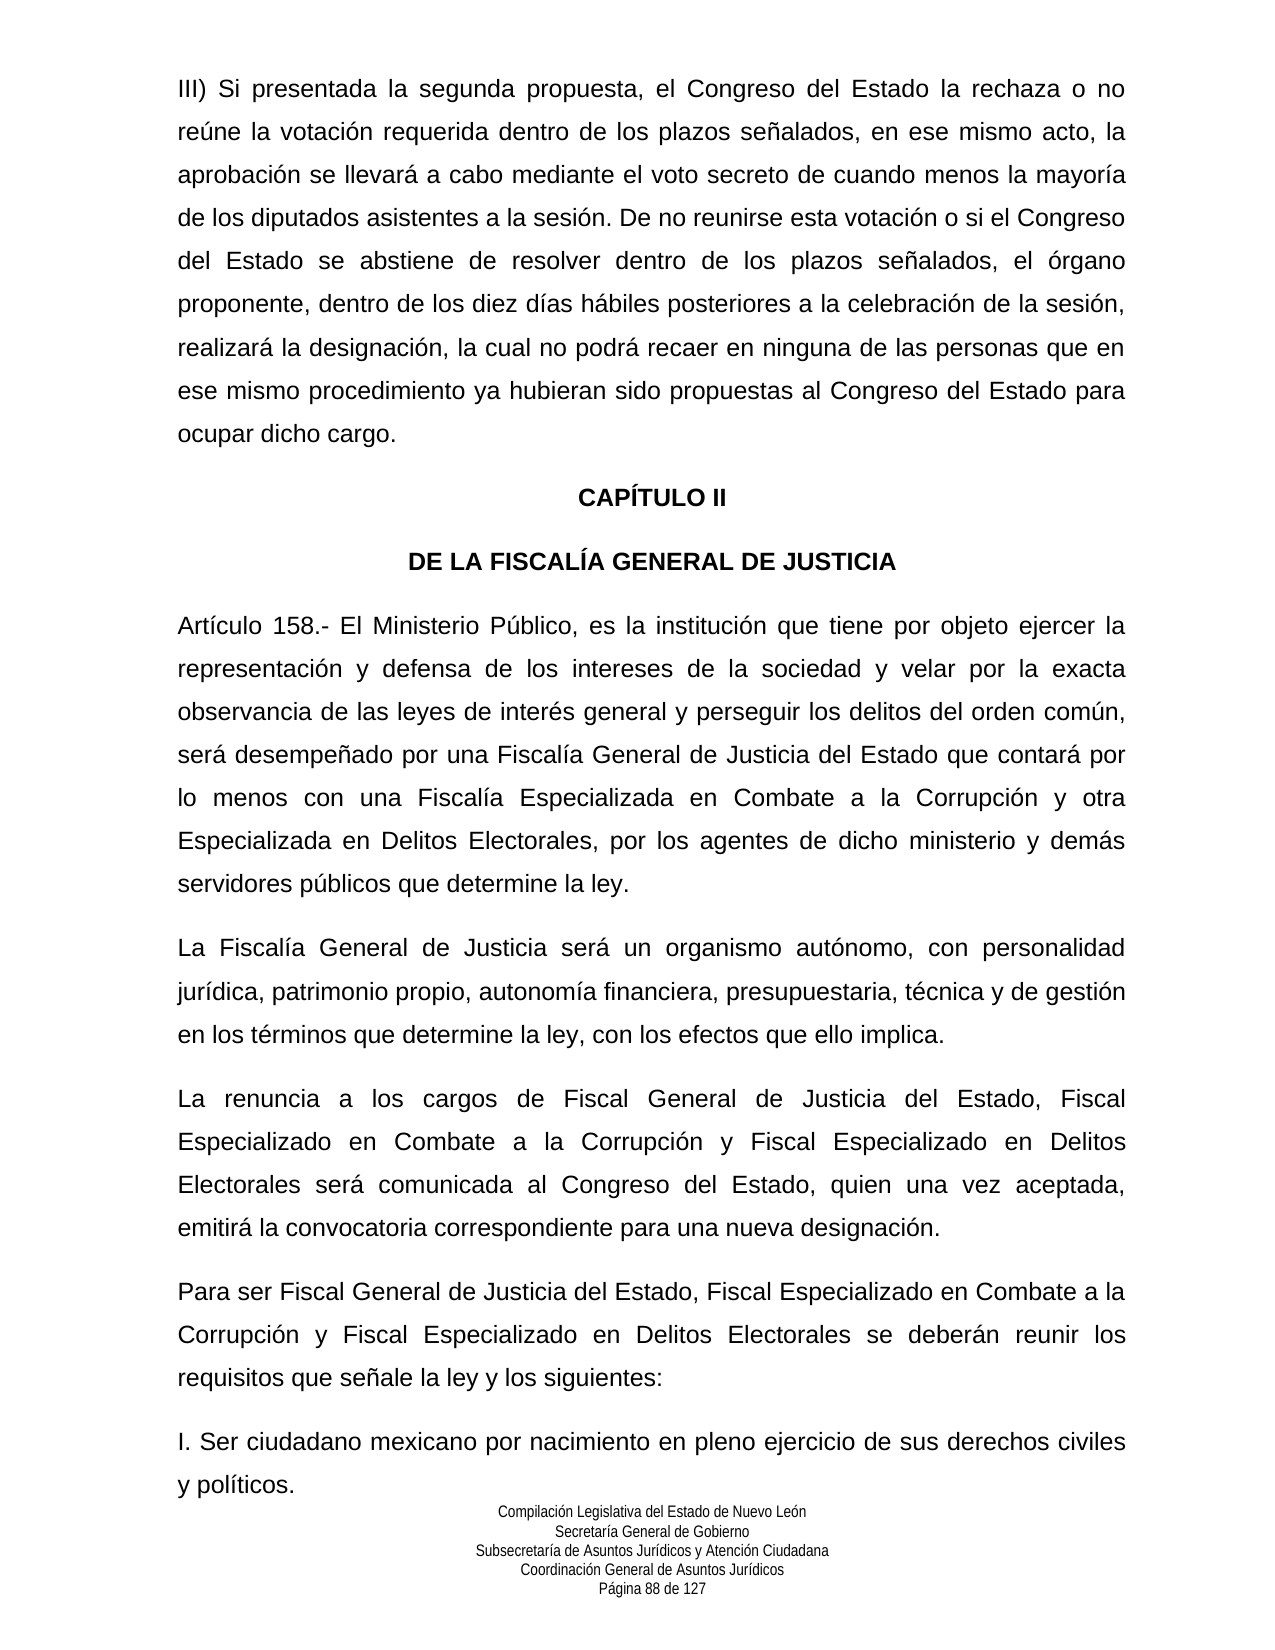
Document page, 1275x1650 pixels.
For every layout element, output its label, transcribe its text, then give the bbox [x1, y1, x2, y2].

text Artículo 158.- El Ministerio Público, es la institución que tiene por objeto ejercer la representación y defensa de los intereses de la sociedad y velar por la exacta observancia de las leyes de interés general y perseguir los delitos del orden común, será desempeñado por una Fiscalía General de Justicia del Estado que contará por lo menos con una Fiscalía Especializada en Combate a la Corrupción y otra Especializada en Delitos Electorales, por los agentes de dicho ministerio y demás servidores públicos que determine la ley. [177, 611, 1127, 898]
text CAPÍTULO II [177, 483, 1127, 512]
text III) Si presentada la segunda propuesta, el Congreso del Estado la rechaza o no reúne la votación requerida dentro de los plazos señalados, en ese mismo acto, la aprobación se llevará a cabo mediante el voto secreto de cuando menos la mayoría de los diputados asistentes a la sesión. De no reunirse esta votación o si el Congreso del Estado se abstiene de resolver dentro de los plazos señalados, el órgano proponente, dentro de los diez días hábiles posteriores a la celebración de la sesión, realizará la designación, la cual no podrá recaer en ninguna de las personas que en ese mismo procedimiento ya hubieran sido propuestas al Congreso del Estado para ocupar dicho cargo. [177, 74, 1127, 448]
text Para ser Fiscal General de Justicia del Estado, Fiscal Especializado en Combate a la Corrupción y Fiscal Especializado en Delitos Electorales se deberán reunir los requisitos que señale la ley y los siguientes: [177, 1277, 1127, 1392]
text I. Ser ciudadano mexicano por nacimiento en pleno ejercicio de sus derechos civiles y políticos. [177, 1427, 1127, 1499]
text La renuncia a los cargos de Fiscal General de Justicia del Estado, Fiscal Especializado en Combate a la Corrupción y Fiscal Especializado en Delitos Electorales será comunicada al Congreso del Estado, quien una vez aceptada, emitirá la convocatoria correspondiente para una nueva designación. [177, 1084, 1127, 1242]
text DE LA FISCALÍA GENERAL DE JUSTICIA [177, 547, 1127, 576]
text La Fiscalía General de Justicia será un organismo autónomo, con personalidad jurídica, patrimonio propio, autonomía financiera, presupuestaria, técnica y de gestión en los términos que determine la ley, con los efectos que ello implica. [177, 933, 1127, 1048]
